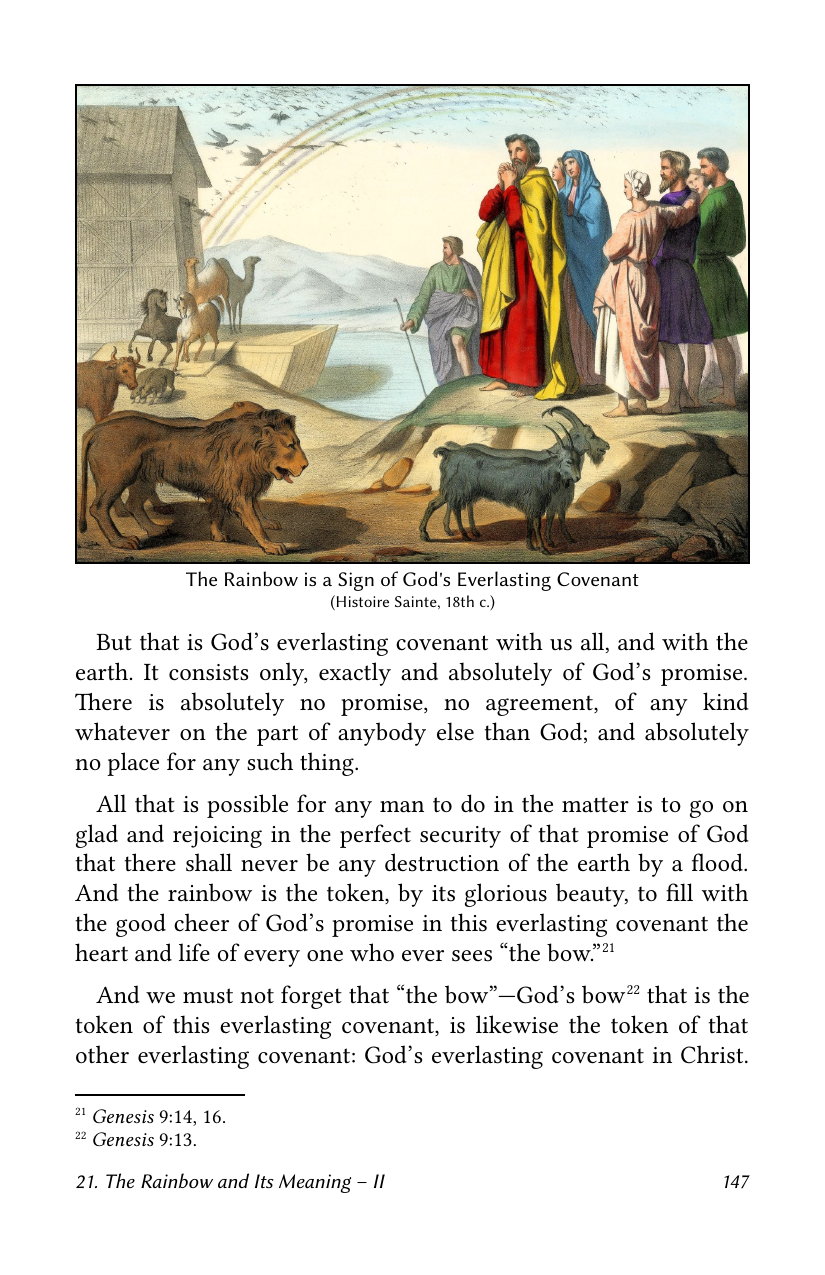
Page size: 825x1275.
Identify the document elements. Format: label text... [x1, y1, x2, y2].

text But that is God’s everlasting covenant with us all, and with the earth. It consists only, exactly and absolutely of God’s promise. There is absolutely no promise, no agreement, of any kind whatever on the part of anybody else than God; and absolutely no place for any such thing. [75, 564, 750, 776]
text And we must not forget that “the bow”—God’s bow that is the token of this everlasting covenant, is likewise the token of that other everlasting covenant: God’s everlasting covenant in Christ. [75, 981, 750, 1069]
text The Rainbow is a Sign of God's Everlasting Covenant [90, 564, 735, 591]
text Genesis 9:14, 16. [75, 1104, 750, 1128]
text Genesis 9:13. [75, 1128, 750, 1152]
text [75, 75, 750, 84]
text (Histoire Sainte, 18th c.) [90, 591, 735, 612]
text All that is possible for any man to do in the matter is to go on glad and rejoicing in the perfect security of that promise of God that there shall never be any destruction of the earth by a flood. And the rainbow is the token, by its glorious beauty, to fill with the good cheer of God’s promise in this everlasting covenant the heart and life of every one who ever sees “the bow.” [75, 790, 750, 968]
picture [77, 86, 748, 562]
